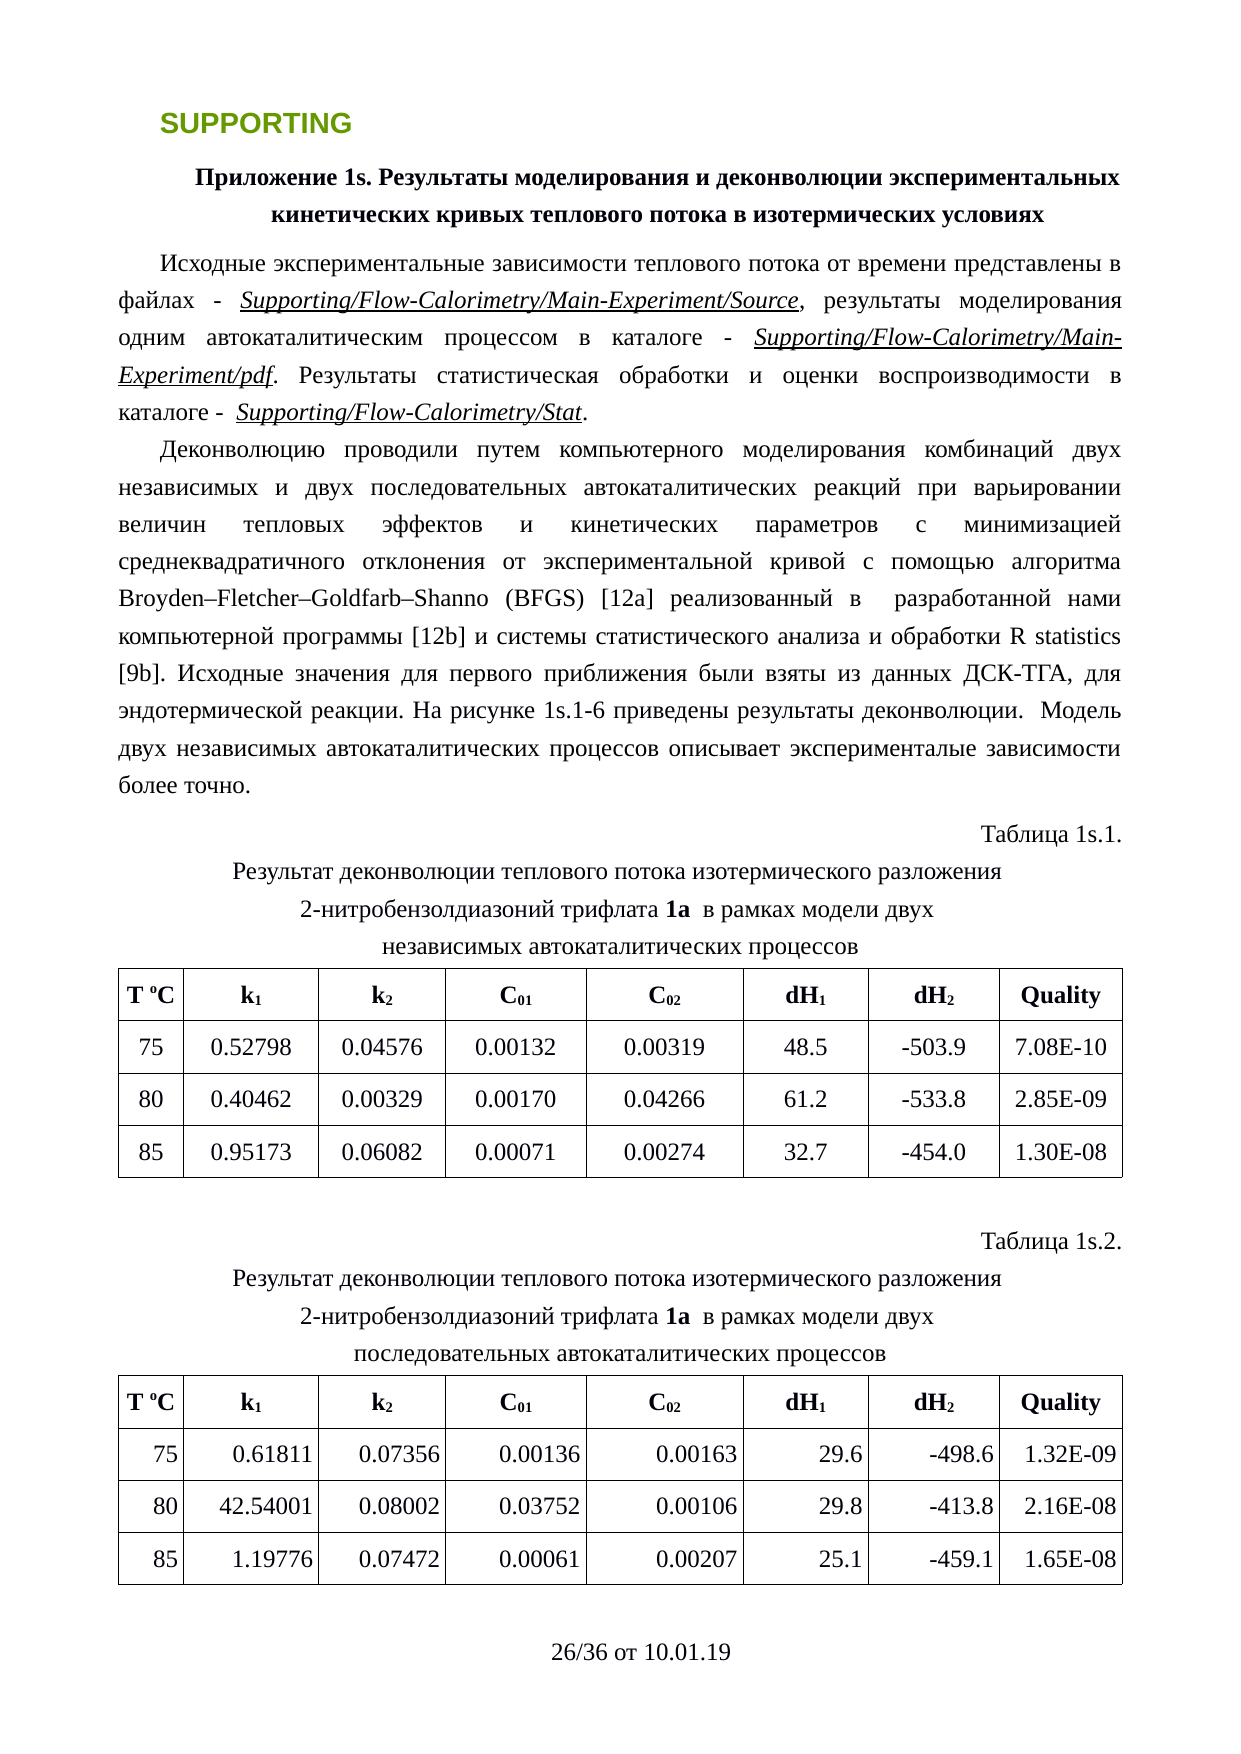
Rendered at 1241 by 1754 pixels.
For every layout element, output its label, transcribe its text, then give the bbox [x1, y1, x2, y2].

table_cell 0.00319 [587, 1021, 743, 1073]
table_cell -459.1 [869, 1533, 999, 1584]
text Деконволюцию проводили путем компьютерного моделирования комбинаций двух независимых и двух последовательных автокаталитических реакций при варьировании величин тепловых эффектов и кинетических параметров с минимизацией среднеквадратичного отклонения от экспериментальной кривой с помощью алгоритма Broyden–Fletcher–Goldfarb–Shanno (BFGS) [12a] реализованный в разработанной нами компьютерной программы [12b] и системы статистического анализа и обработки R statistics [9b]. Исходные значения для первого приближения были взяты из данных ДСК-ТГА, для эндотермической реакции. На рисунке 1s.1-6 приведены результаты деконволюции. Модель двух независимых автокаталитических процессов описывает эксперименталые зависимости более точно. [118, 434, 1122, 799]
table_cell 0.07356 [319, 1429, 445, 1480]
table_cell 0.00170 [446, 1074, 586, 1125]
table_header dH2 [869, 1376, 999, 1427]
table_cell 29.6 [744, 1429, 868, 1480]
table_header k1 [184, 969, 318, 1020]
table_cell 0.06082 [319, 1126, 445, 1177]
table_cell 0.04576 [319, 1021, 445, 1073]
table_cell -454.0 [869, 1126, 999, 1177]
table_header T оС [119, 1376, 183, 1427]
table_cell 1.32E-09 [1000, 1429, 1122, 1480]
table_header Quality [1000, 1376, 1122, 1427]
table_header dH1 [744, 969, 868, 1020]
table_header k1 [184, 1376, 318, 1427]
table_cell 0.00163 [587, 1429, 743, 1480]
table_cell 0.40462 [184, 1074, 318, 1125]
table_header Quality [1000, 969, 1122, 1020]
table_header k2 [319, 969, 445, 1020]
table_header C01 [446, 1376, 586, 1427]
text Результат деконволюции теплового потока изотермического разложения [118, 1263, 1122, 1292]
table_cell 32.7 [744, 1126, 868, 1177]
table_cell 1.19776 [184, 1533, 318, 1584]
table_cell 0.00071 [446, 1126, 586, 1177]
table_cell 7.08E-10 [1000, 1021, 1122, 1073]
table_cell 0.03752 [446, 1481, 586, 1532]
table_cell 0.04266 [587, 1074, 743, 1125]
text независимых автокаталитических процессов [118, 931, 1122, 960]
table_cell 75 [119, 1429, 183, 1480]
table_cell -533.8 [869, 1074, 999, 1125]
text 2-нитробензолдиазоний трифлата 1a в рамках модели двух [118, 894, 1122, 922]
table_cell 80 [119, 1481, 183, 1532]
table_header T оС [119, 969, 183, 1020]
table_header C02 [587, 1376, 743, 1427]
table_cell 0.61811 [184, 1429, 318, 1480]
table_cell 2.16E-08 [1000, 1481, 1122, 1532]
table_cell 0.00329 [319, 1074, 445, 1125]
table_cell 0.00274 [587, 1126, 743, 1177]
table_cell 0.00136 [446, 1429, 586, 1480]
table_cell 1.65E-08 [1000, 1533, 1122, 1584]
table_cell 0.00061 [446, 1533, 586, 1584]
table_header dH1 [744, 1376, 868, 1427]
table_cell -503.9 [869, 1021, 999, 1073]
table_cell 0.07472 [319, 1533, 445, 1584]
table_cell 75 [119, 1021, 183, 1073]
table_cell 0.00132 [446, 1021, 586, 1073]
table_cell 85 [119, 1533, 183, 1584]
text Результат деконволюции теплового потока изотермического разложения [118, 856, 1122, 885]
table_cell 61.2 [744, 1074, 868, 1125]
text последовательных автокаталитических процессов [118, 1338, 1122, 1367]
subtitle Supporting [118, 106, 1122, 140]
table_cell 0.95173 [184, 1126, 318, 1177]
table_cell -498.6 [869, 1429, 999, 1480]
text Таблица 1s.1. [118, 819, 1122, 848]
text Исходные экспериментальные зависимости теплового потока от времени представлены в файлах - Supporting/Flow-Calorimetry/Main-Experiment/Source, результаты моделирования одним автокаталитическим процессом в каталоге - Supporting/Flow-Calorimetry/Main-Experiment/pdf. Результаты статистическая обработки и оценки воспроизводимости в каталоге - Supporting/Flow-Calorimetry/Stat. [118, 248, 1122, 426]
table_header C02 [587, 969, 743, 1020]
text Приложение 1s. Результаты моделирования и деконволюции экспериментальных кинетических кривых теплового потока в изотермических условиях [193, 162, 1122, 228]
table_cell 48.5 [744, 1021, 868, 1073]
text Таблица 1s.2. [118, 1226, 1122, 1255]
table_header dH2 [869, 969, 999, 1020]
table_header k2 [319, 1376, 445, 1427]
table_cell 25.1 [744, 1533, 868, 1584]
table_cell 29.8 [744, 1481, 868, 1532]
table_cell 0.08002 [319, 1481, 445, 1532]
table_cell 1.30E-08 [1000, 1126, 1122, 1177]
table_cell 80 [119, 1074, 183, 1125]
table_cell 2.85E-09 [1000, 1074, 1122, 1125]
table_cell 0.52798 [184, 1021, 318, 1073]
table_header C01 [446, 969, 586, 1020]
table_cell 0.00106 [587, 1481, 743, 1532]
table_cell 42.54001 [184, 1481, 318, 1532]
text 2-нитробензолдиазоний трифлата 1a в рамках модели двух [118, 1301, 1122, 1329]
table_cell -413.8 [869, 1481, 999, 1532]
table_cell 85 [119, 1126, 183, 1177]
table_cell 0.00207 [587, 1533, 743, 1584]
